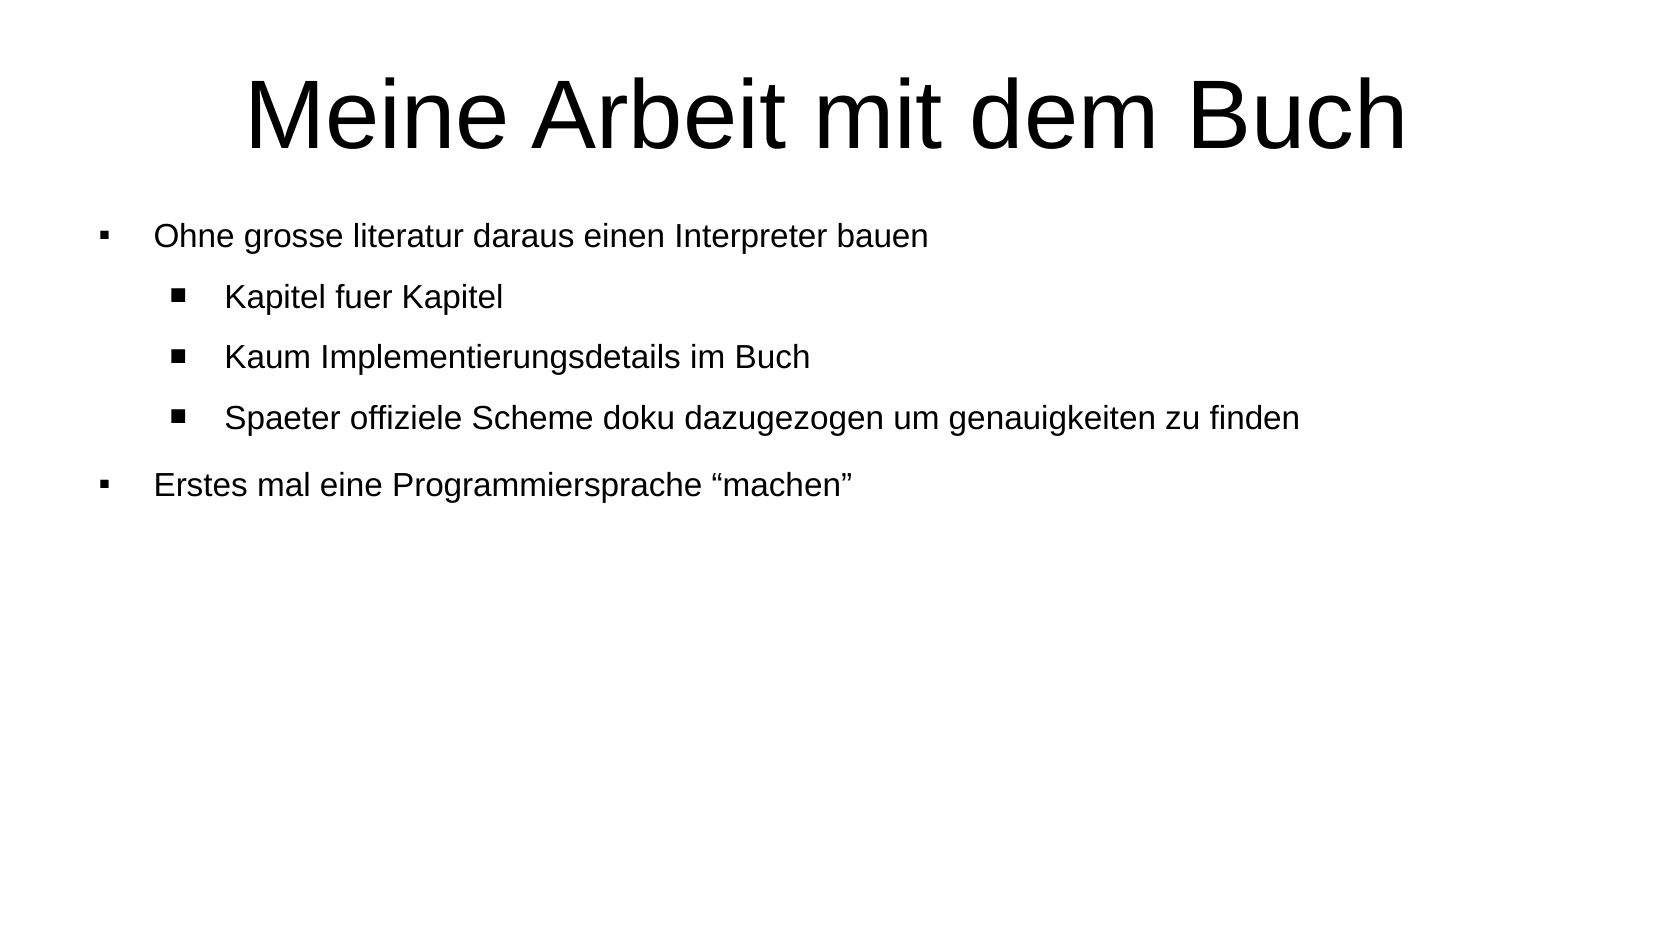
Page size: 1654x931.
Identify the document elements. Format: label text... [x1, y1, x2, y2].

title Meine Arbeit mit dem Buch [82, 37, 1571, 193]
list Ohne grosse literatur daraus einen Interpreter bauen Kapitel fuer Kapitel Kaum Implementierungsdetails im Buch Spaeter offiziele Scheme doku dazugezogen um genauigkeiten zu finden Erstes mal eine Programmiersprache “machen” [82, 217, 1571, 758]
